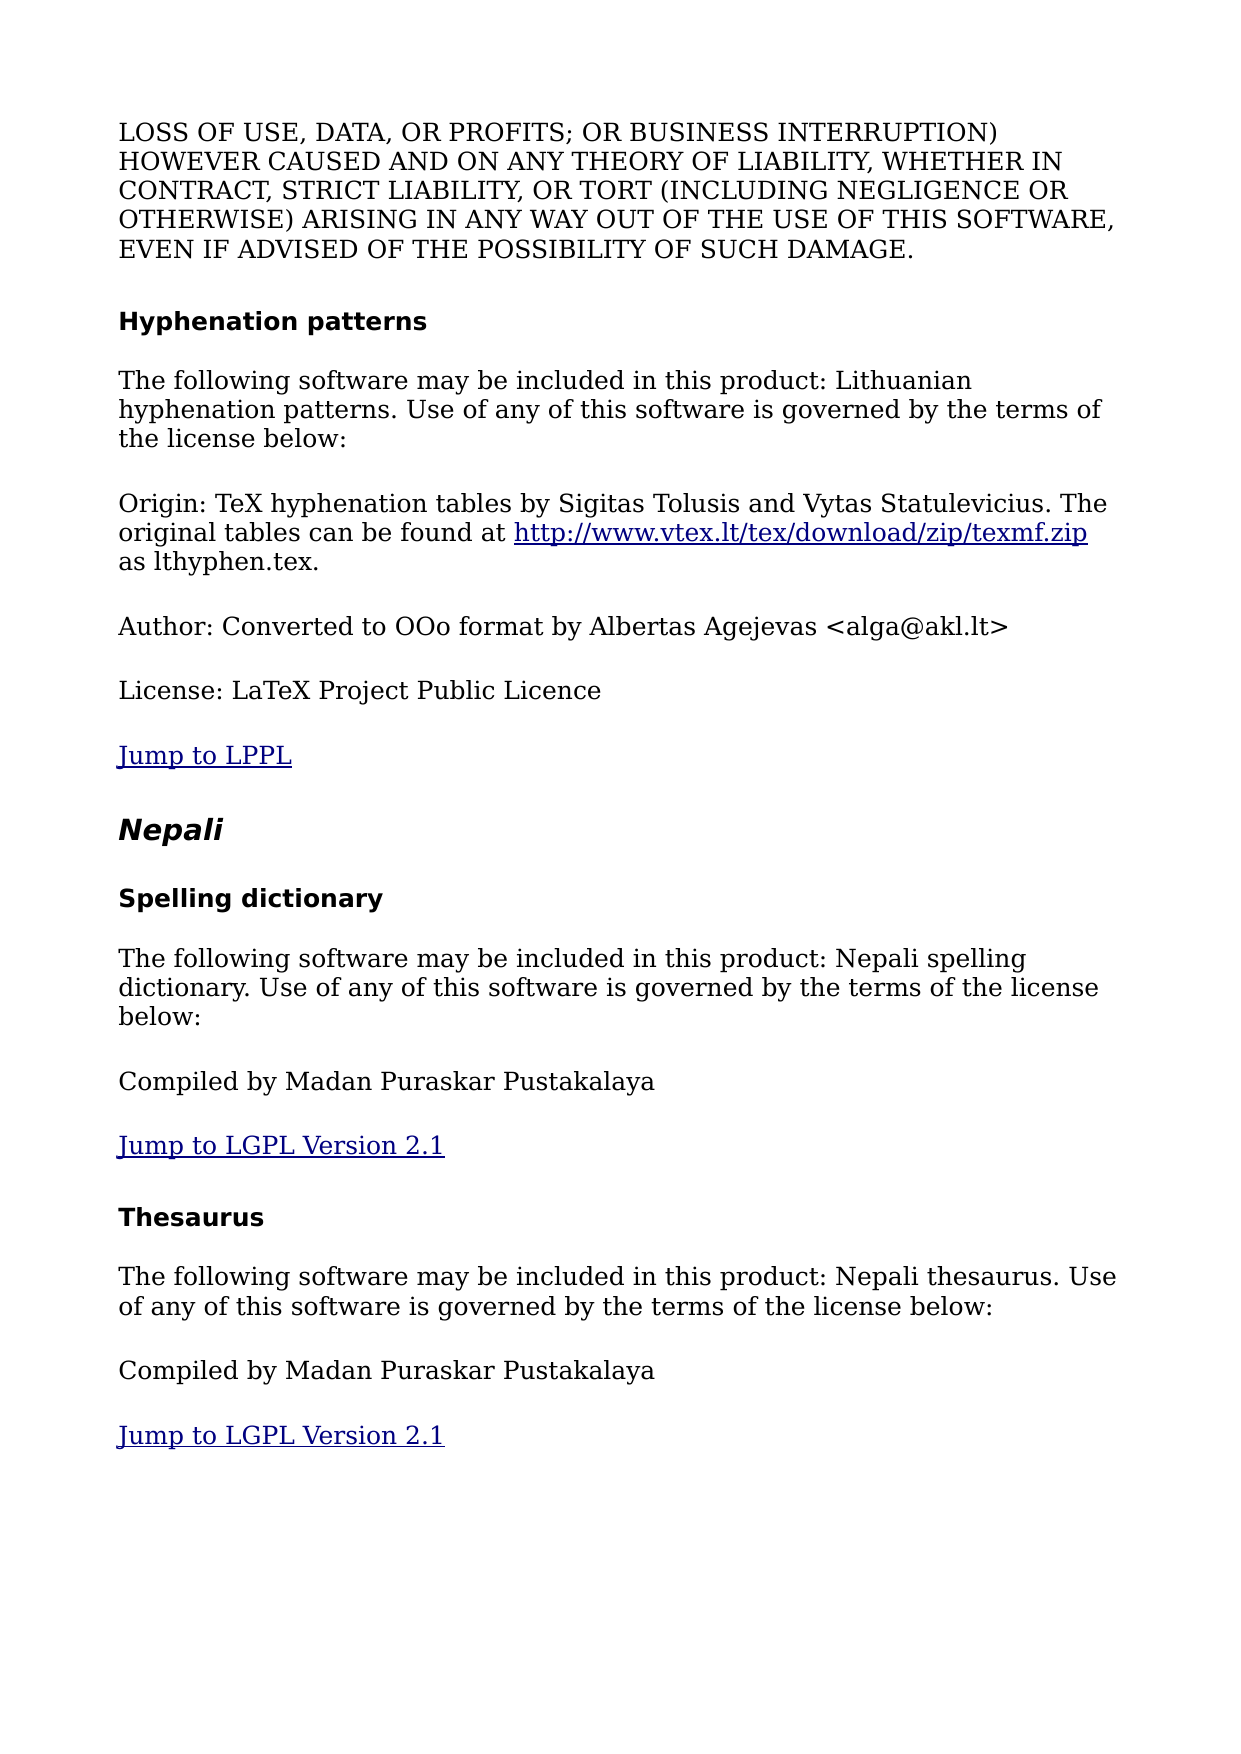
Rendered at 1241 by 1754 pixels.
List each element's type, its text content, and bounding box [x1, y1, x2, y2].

subtitle Thesaurus [118, 1203, 1122, 1232]
text Compiled by Madan Puraskar Pustakalaya [118, 1067, 1122, 1096]
text License: LaTeX Project Public Licence [118, 676, 1122, 706]
text The following software may be included in this product: Nepali thesaurus. Use of any of this software is governed by the terms of the license below: [118, 1262, 1122, 1321]
text Origin: TeX hyphenation tables by Sigitas Tolusis and Vytas Statulevicius. The original tables can be found at http://www.vtex.lt/tex/download/zip/texmf.zip as lthyphen.tex. [118, 489, 1122, 576]
text The following software may be included in this product: Lithuanian hyphenation patterns. Use of any of this software is governed by the terms of the license below: [118, 366, 1122, 453]
subtitle Hyphenation patterns [118, 307, 1122, 336]
text Compiled by Madan Puraskar Pustakalaya [118, 1356, 1122, 1385]
text LOSS OF USE, DATA, OR PROFITS; OR BUSINESS INTERRUPTION) HOWEVER CAUSED AND ON ANY THEORY OF LIABILITY, WHETHER IN CONTRACT, STRICT LIABILITY, OR TORT (INCLUDING NEGLIGENCE OR OTHERWISE) ARISING IN ANY WAY OUT OF THE USE OF THIS SOFTWARE, EVEN IF ADVISED OF THE POSSIBILITY OF SUCH DAMAGE. [118, 118, 1122, 264]
subtitle Nepali [118, 813, 1122, 847]
text Author: Converted to OOo format by Albertas Agejevas <alga@akl.lt> [118, 612, 1122, 641]
text Jump to LGPL Version 2.1 [118, 1421, 1122, 1450]
text The following software may be included in this product: Nepali spelling dictionary. Use of any of this software is governed by the terms of the license below: [118, 944, 1122, 1031]
text Jump to LGPL Version 2.1 [118, 1131, 1122, 1160]
text Jump to LPPL [118, 741, 1122, 770]
subtitle Spelling dictionary [118, 884, 1122, 913]
